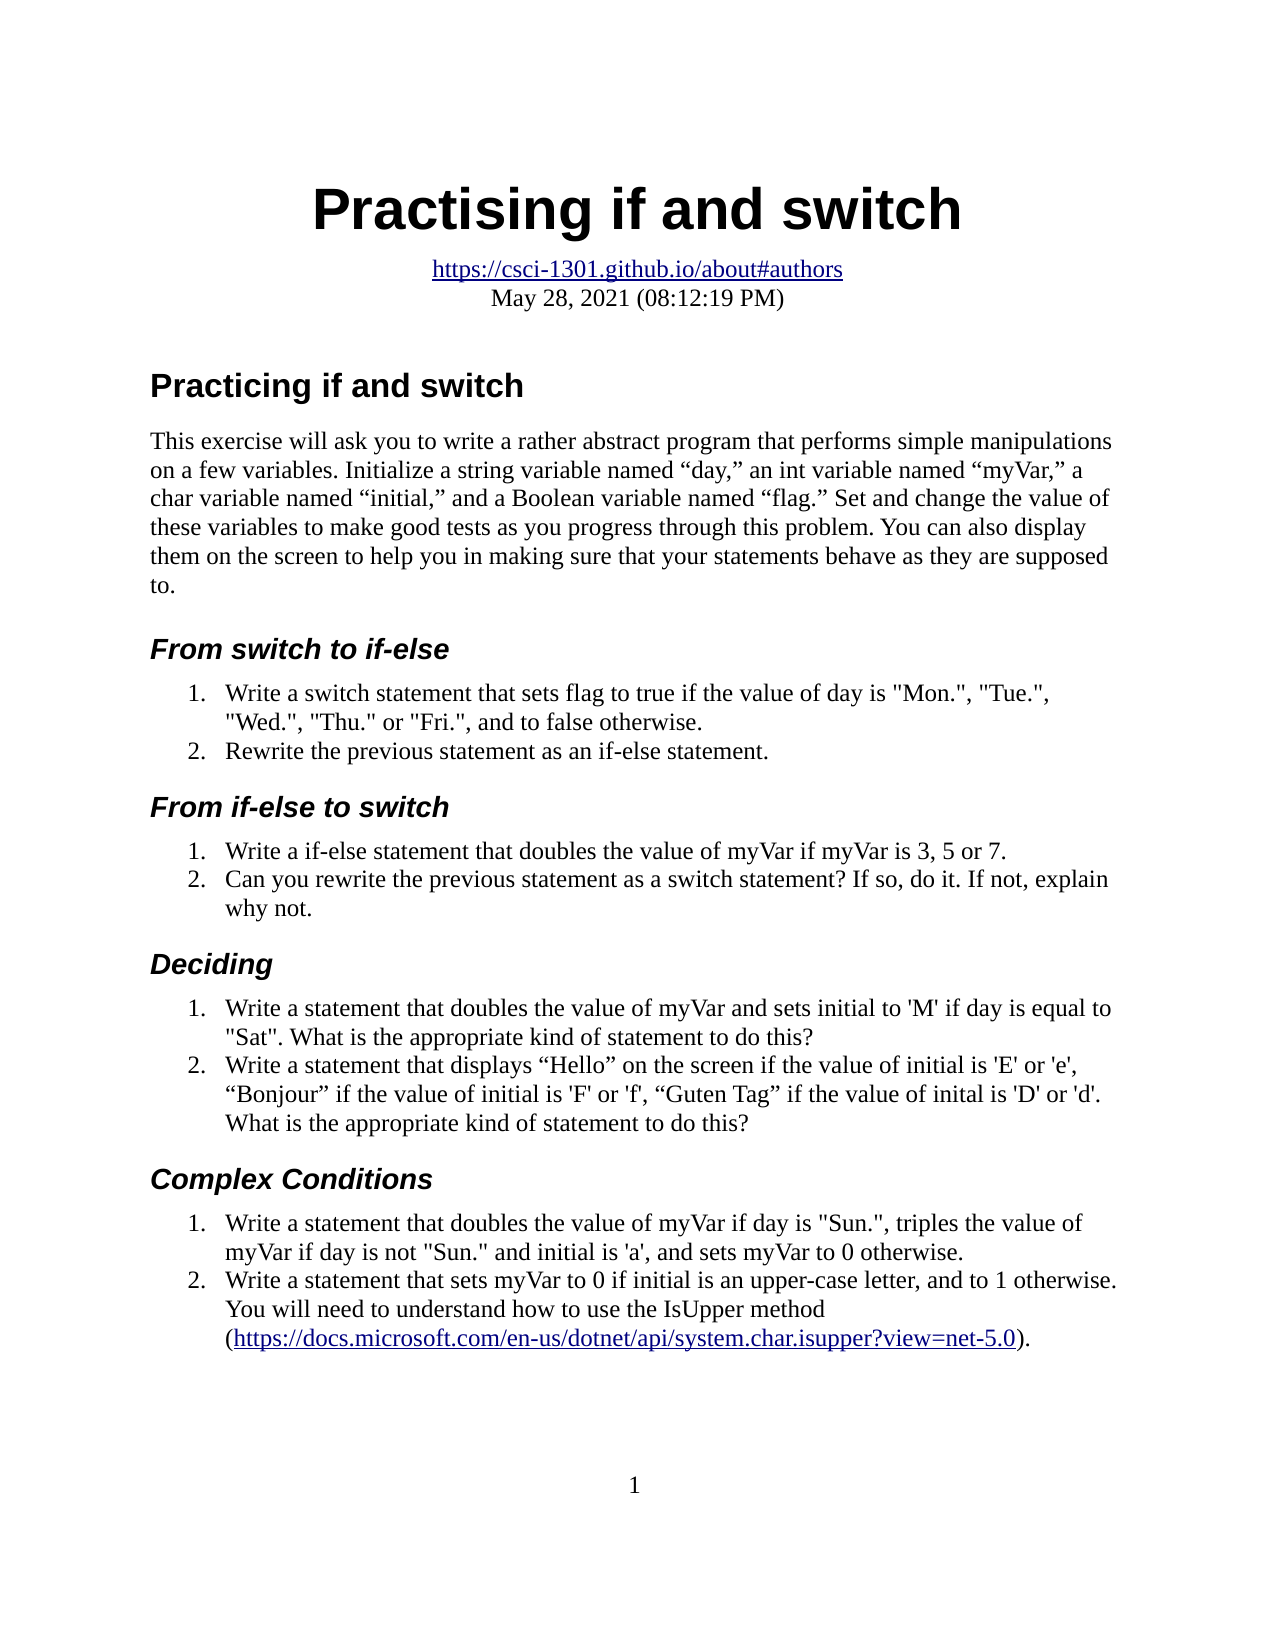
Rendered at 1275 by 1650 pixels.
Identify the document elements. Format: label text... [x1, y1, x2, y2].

list Write a statement that doubles the value of myVar and sets initial to 'M' if day is equal to "Sat". What is the appropriate kind of statement to do this? [187, 993, 1125, 1051]
list Write a statement that doubles the value of myVar if day is "Sun.", triples the value of myVar if day is not "Sun." and initial is 'a', and sets myVar to 0 otherwise. [187, 1208, 1125, 1265]
list Write a statement that displays “Hello” on the screen if the value of initial is 'E' or 'e', “Bonjour” if the value of initial is 'F' or 'f', “Guten Tag” if the value of inital is 'D' or 'd'. What is the appropriate kind of statement to do this? [187, 1051, 1125, 1137]
list Can you rewrite the previous statement as a switch statement? If so, do it. If not, explain why not. [187, 864, 1125, 922]
title Practising if and switch [150, 175, 1125, 242]
text This exercise will ask you to write a rather abstract program that performs simple manipulations on a few variables. Initialize a string variable named “day,” an int variable named “myVar,” a char variable named “initial,” and a Boolean variable named “flag.” Set and change the value of these variables to make good tests as you progress through this problem. You can also display them on the screen to help you in making sure that your statements behave as they are supposed to. [150, 426, 1125, 598]
subtitle From if-else to switch [150, 790, 1125, 823]
subtitle Practicing if and switch [150, 366, 1125, 404]
list Write a if-else statement that doubles the value of myVar if myVar is 3, 5 or 7. [187, 836, 1125, 864]
list Write a switch statement that sets flag to true if the value of day is "Mon.", "Tue.", "Wed.", "Thu." or "Fri.", and to false otherwise. [187, 678, 1125, 736]
subtitle From switch to if-else [150, 632, 1125, 666]
subtitle Complex Conditions [150, 1162, 1125, 1195]
list Write a statement that sets myVar to 0 if initial is an upper-case letter, and to 1 otherwise. You will need to understand how to use the IsUpper method (https://docs.microsoft.com/en-us/dotnet/api/system.char.isupper?view=net-5.0). [187, 1265, 1125, 1352]
text https://csci-1301.github.io/about#authors [150, 254, 1125, 283]
list Rewrite the previous statement as an if-else statement. [187, 736, 1125, 765]
text May 28, 2021 (08:12:19 PM) [150, 283, 1125, 312]
subtitle Deciding [150, 947, 1125, 981]
